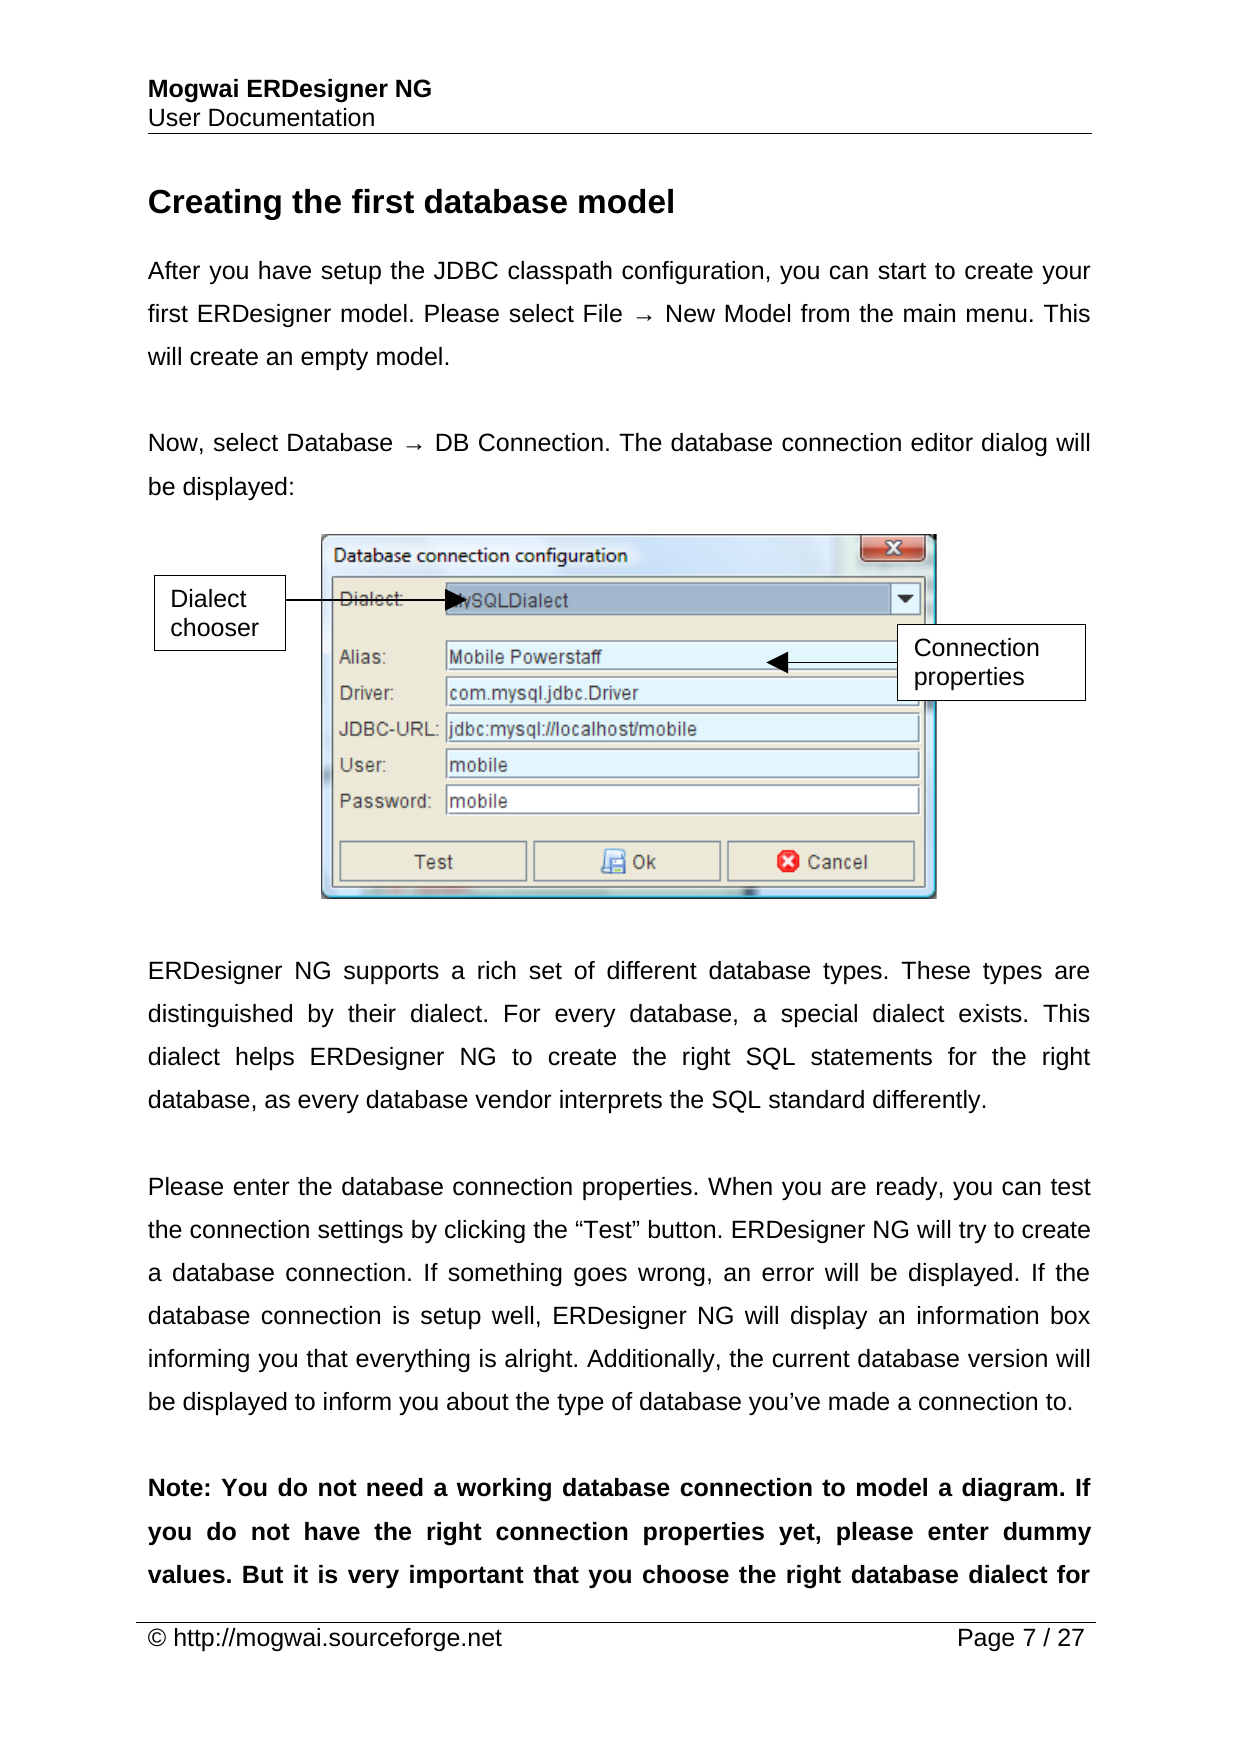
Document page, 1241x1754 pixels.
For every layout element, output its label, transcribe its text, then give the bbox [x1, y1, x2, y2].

subtitle Creating the first database model [148, 182, 1092, 221]
picture [321, 534, 937, 899]
text Note: You do not need a working database connection to model a diagram. If you do not have the right connection properties yet, please enter dummy values. But it is very important that you choose the right database dialect for [148, 1473, 1092, 1588]
text After you have setup the JDBC classpath configuration, you can start to create your first ERDesigner model. Please select File → New Model from the main menu. This will create an empty model. [148, 256, 1092, 371]
text Dialect chooser [170, 584, 270, 641]
text Now, select Database → DB Connection. The database connection editor dialog will be displayed: [148, 428, 1092, 500]
text Connection properties [913, 633, 1069, 691]
text Please enter the database connection properties. When you are ready, you can test the connection settings by clicking the “Test” button. ERDesigner NG will try to create a database connection. If something goes wrong, an error will be displayed. If the database connection is setup well, ERDesigner NG will display an information box informing you that everything is alright. Additionally, the current database version will be displayed to inform you about the type of database you’ve made a connection to. [148, 1172, 1092, 1416]
text ERDesigner NG supports a rich set of different database types. These types are distinguished by their dialect. For every database, a special dialect exists. This dialect helps ERDesigner NG to create the right SQL statements for the right database, as every database vendor interprets the SQL standard differently. [148, 956, 1092, 1114]
